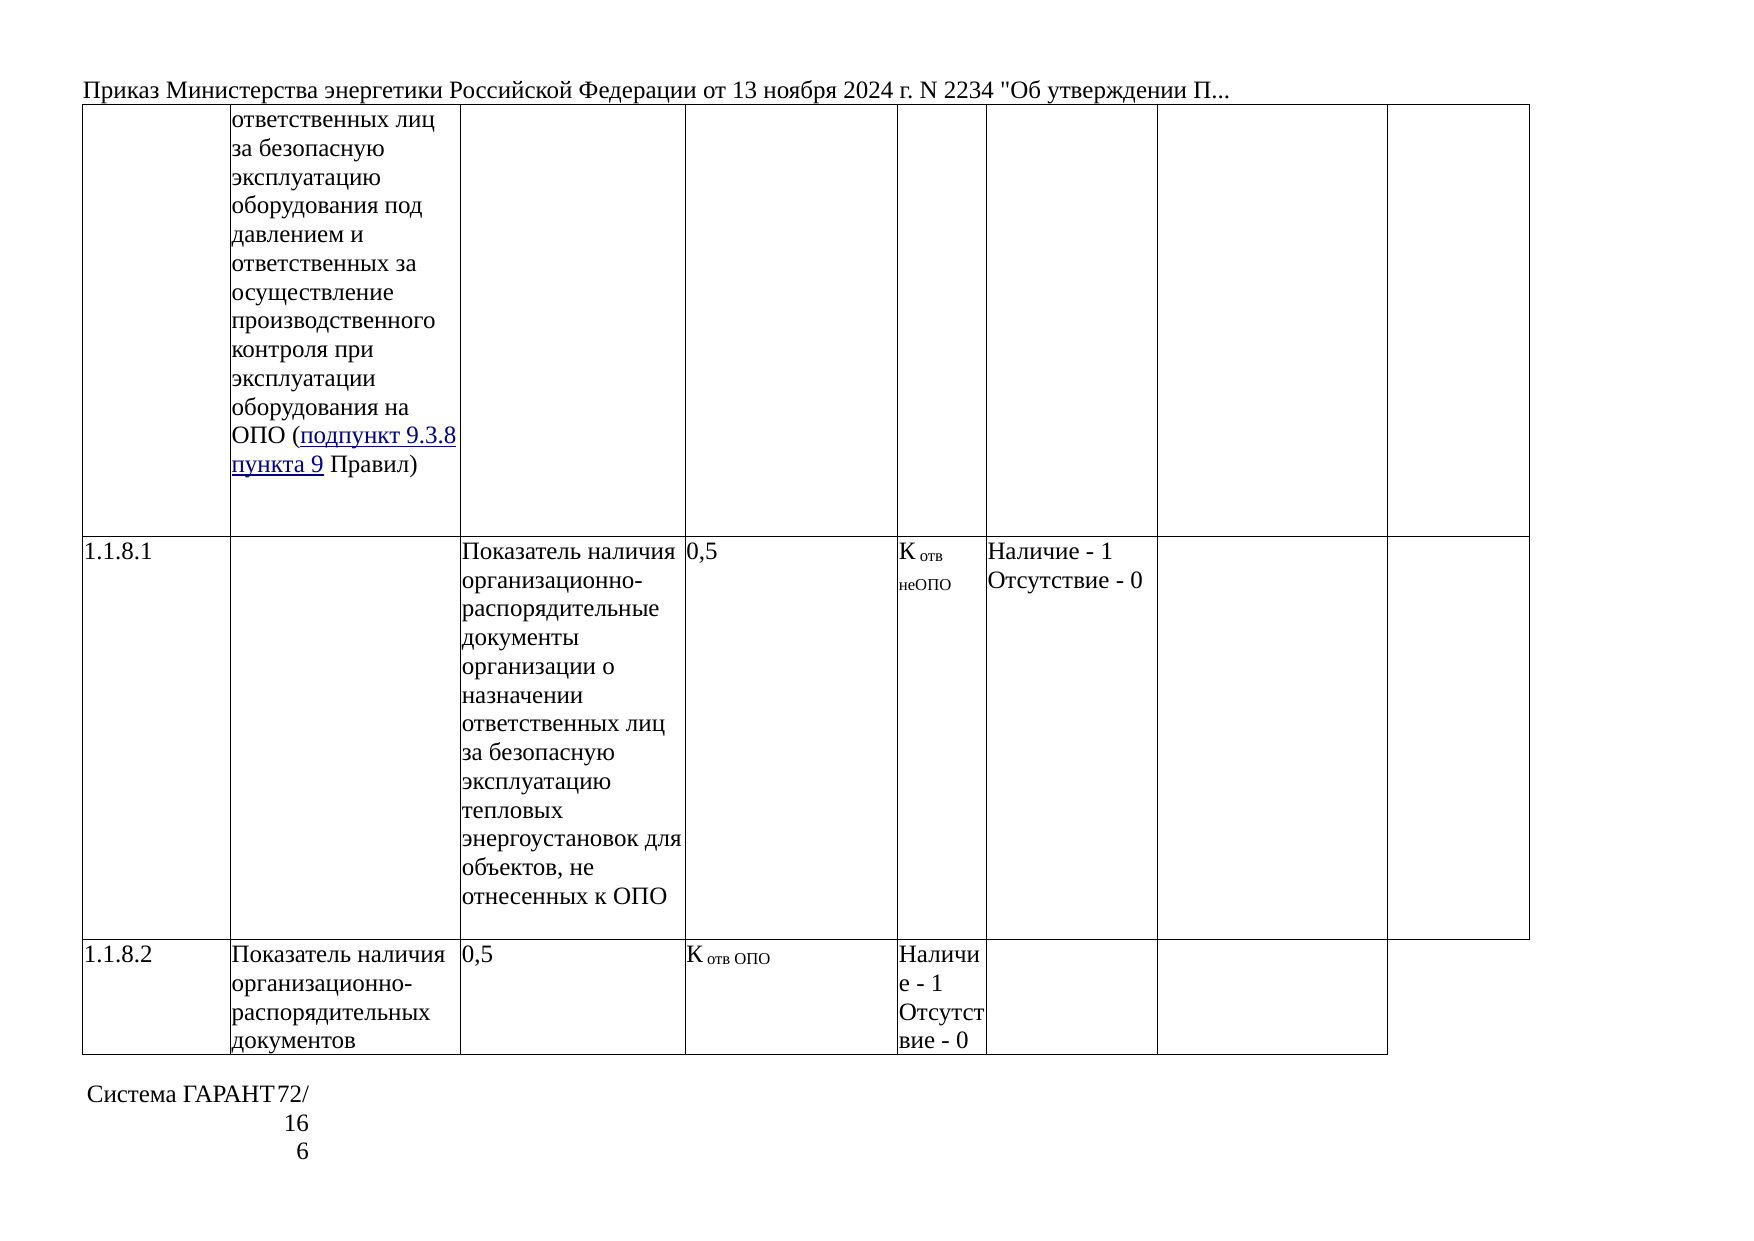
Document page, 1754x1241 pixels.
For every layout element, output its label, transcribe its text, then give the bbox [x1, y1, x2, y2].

table_cell Наличие - 1 Отсутствие - 0 [987, 537, 1157, 938]
table_cell [1530, 104, 1671, 536]
table_cell Наличие - 1 Отсутствие - 0 [898, 940, 986, 1054]
table_cell [1158, 940, 1387, 1054]
table_cell К отв неОПО [898, 537, 986, 938]
table_cell Показатель наличия организационно-распорядительных документов [231, 940, 460, 1054]
table_cell [231, 537, 460, 938]
table_cell [1388, 940, 1529, 1054]
table_cell [987, 940, 1157, 1054]
table_cell [461, 105, 685, 536]
table_cell [1158, 105, 1387, 536]
table_cell 0,5 [686, 537, 897, 938]
table_cell 1.1.8.1 [83, 537, 230, 938]
table_cell [686, 105, 897, 536]
table_cell [987, 105, 1157, 536]
table_cell [1388, 537, 1529, 938]
table_cell К отв ОПО [686, 940, 897, 1054]
table_cell [1530, 939, 1671, 1054]
table_cell Показатель наличия организационно-распорядительные документы организации о назначении ответственных лиц за безопасную эксплуатацию тепловых энергоустановок для объектов, не отнесенных к ОПО [461, 537, 685, 938]
table_cell ответственных лиц за безопасную эксплуатацию оборудования под давлением и ответственных за осуществление производственного контроля при эксплуатации оборудования на ОПО (подпункт 9.3.8 пункта 9 Правил) [231, 105, 460, 536]
table_cell [83, 105, 230, 536]
table_cell 0,5 [461, 940, 685, 1054]
table_cell [898, 105, 986, 536]
table_cell [1388, 105, 1529, 536]
table_cell 1.1.8.2 [83, 940, 230, 1054]
table_cell [1530, 536, 1671, 938]
table_cell [1158, 537, 1387, 938]
